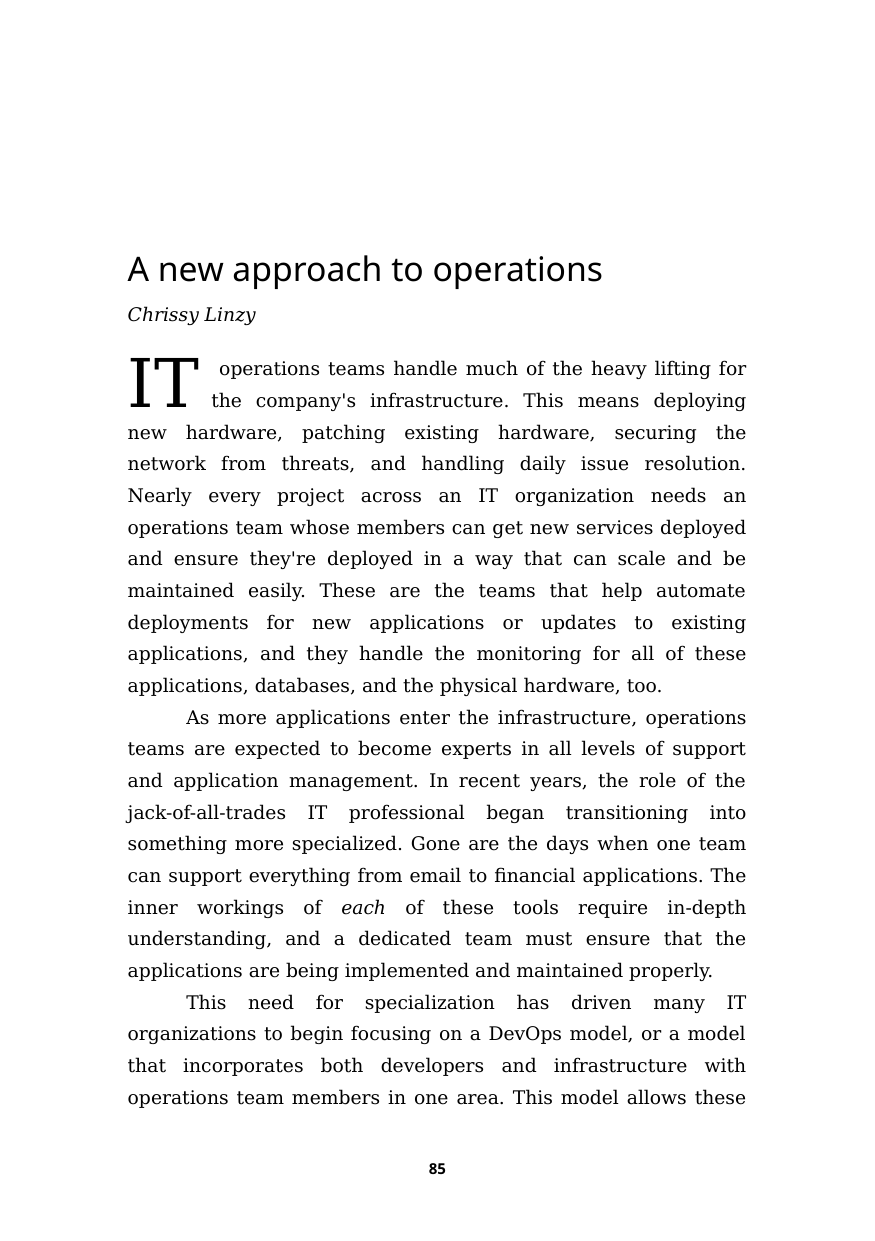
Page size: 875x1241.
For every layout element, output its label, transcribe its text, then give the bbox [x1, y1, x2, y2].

subtitle A new approach to operations [127, 246, 747, 292]
text This need for specialization has driven many IT organizations to begin focusing on a DevOps model, or a model that incorporates both developers and infrastructure with operations team members in one area. This model allows these [127, 992, 747, 1109]
text As more applications enter the infrastructure, operations teams are expected to become experts in all levels of support and application management. In recent years, the role of the jack-of-all-trades IT professional began transitioning into something more specialized. Gone are the days when one team can support everything from email to financial applications. The inner workings of each of these tools require in-depth understanding, and a dedicated team must ensure that the applications are being implemented and maintained properly. [127, 707, 747, 982]
text Chrissy Linzy [127, 304, 747, 326]
text IT operations teams handle much of the heavy lifting for the company's infrastructure. This means deploying new hardware, patching existing hardware, securing the network from threats, and handling daily issue resolution. Nearly every project across an IT organization needs an operations team whose members can get new services deployed and ensure they're deployed in a way that can scale and be maintained easily. These are the teams that help automate deployments for new applications or updates to existing applications, and they handle the monitoring for all of these applications, databases, and the physical hardware, too. [127, 358, 747, 697]
